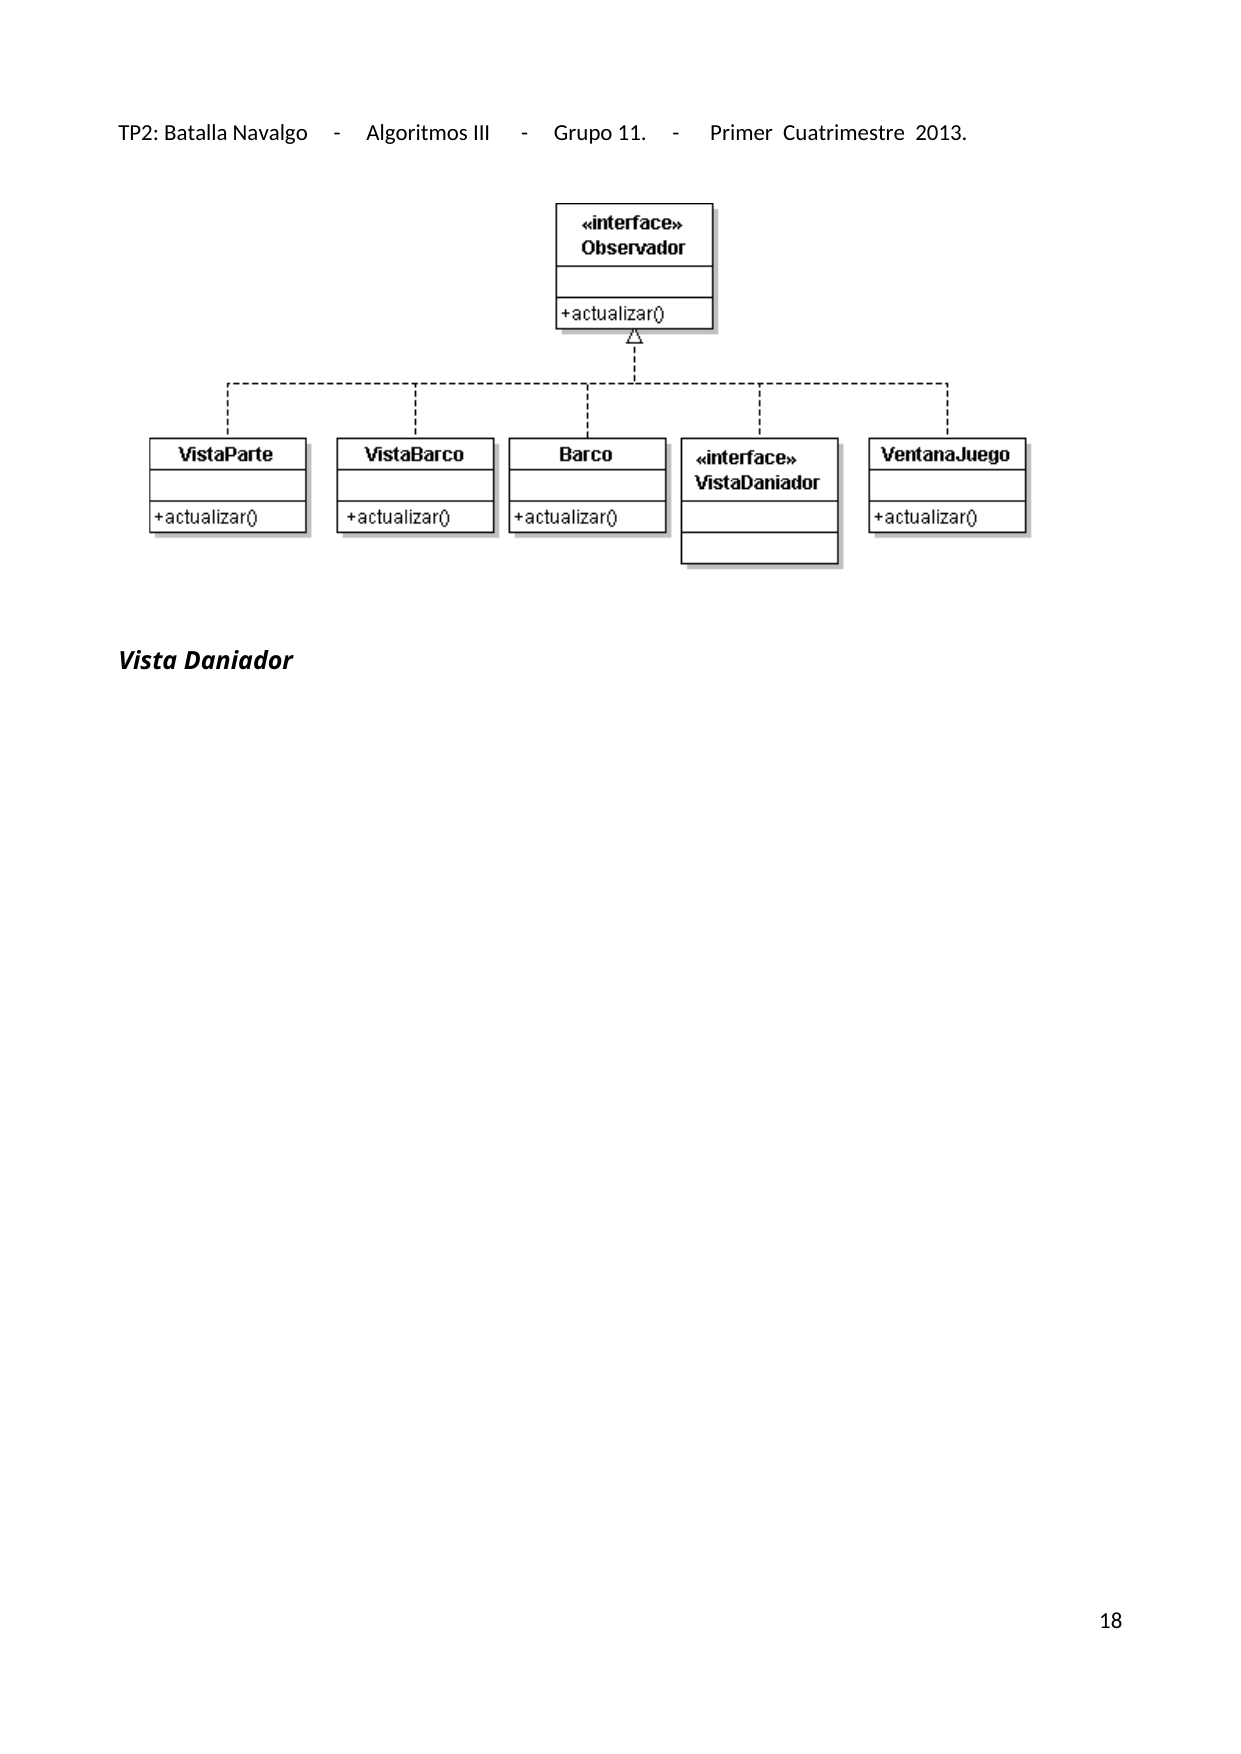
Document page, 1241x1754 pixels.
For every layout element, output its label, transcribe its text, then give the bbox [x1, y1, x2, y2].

picture [149, 203, 1033, 571]
text Vista Daniador [118, 642, 1122, 676]
